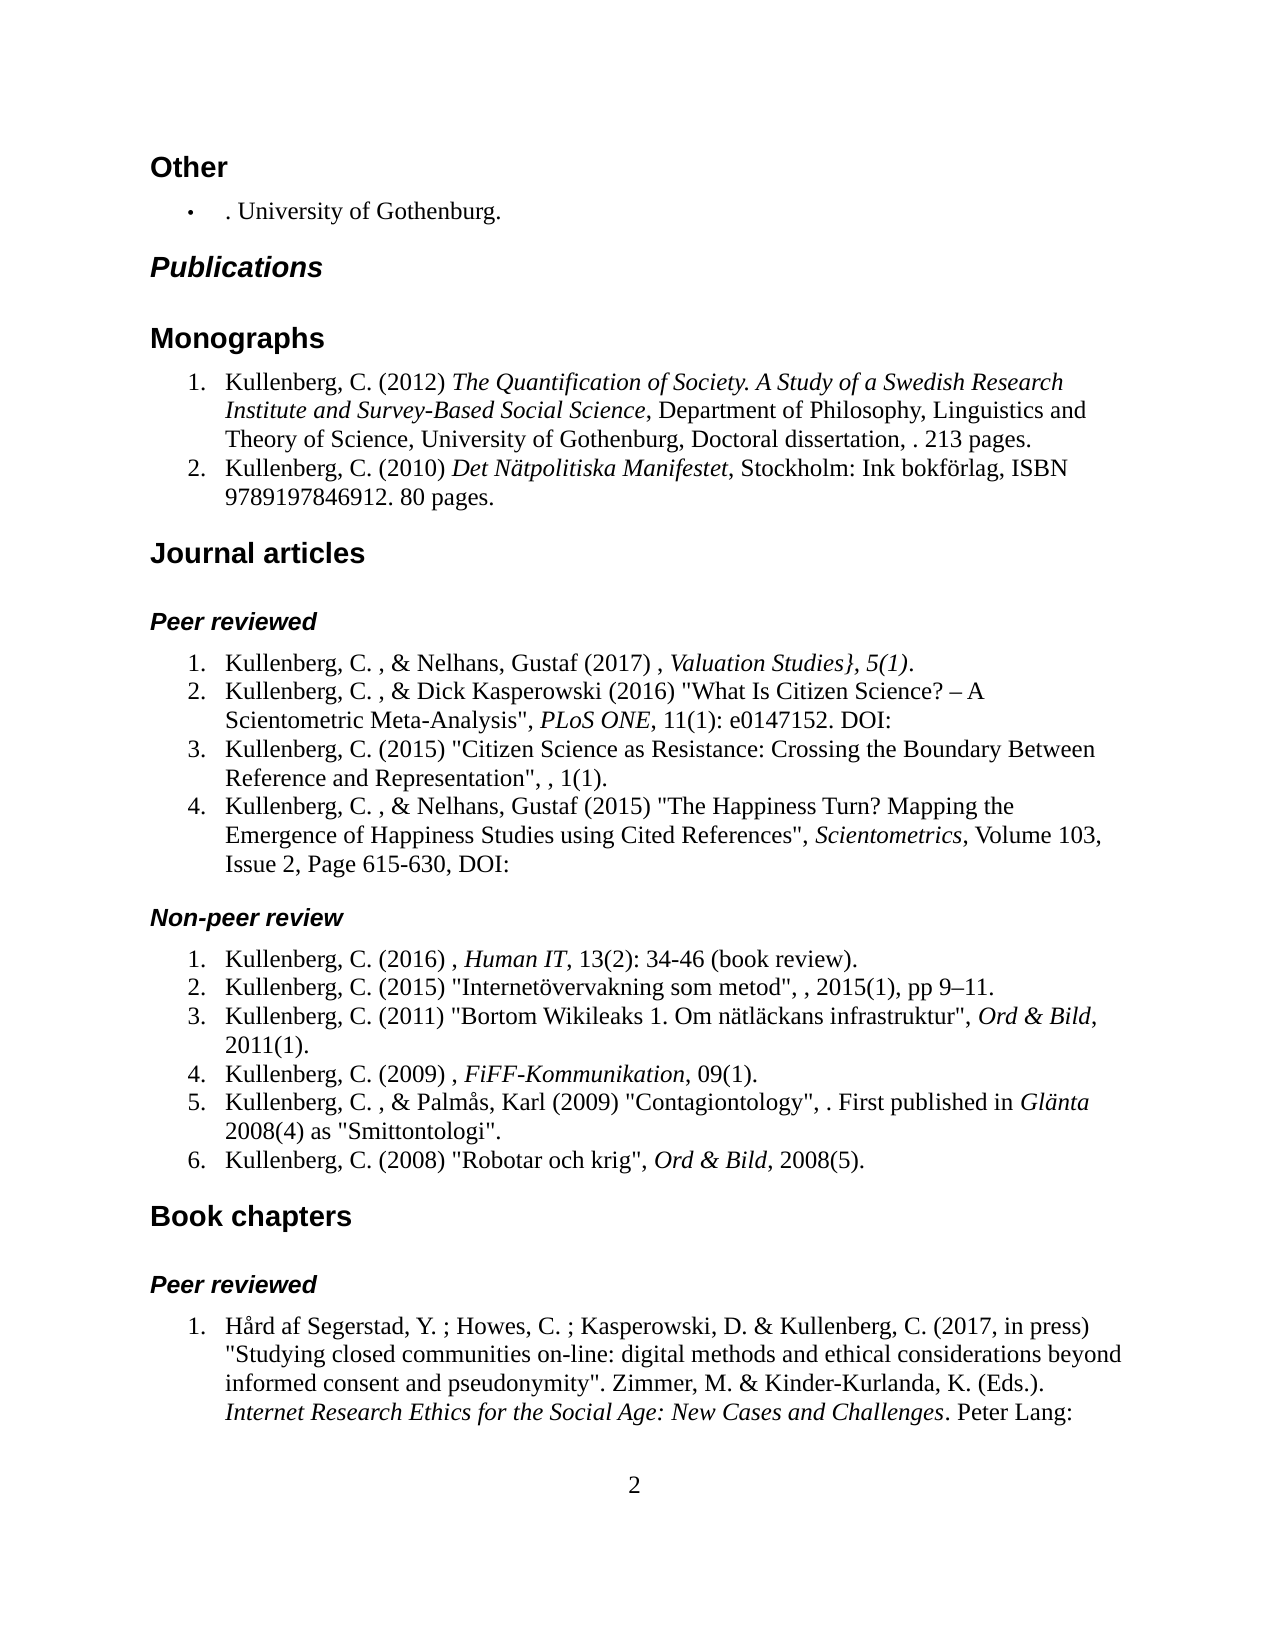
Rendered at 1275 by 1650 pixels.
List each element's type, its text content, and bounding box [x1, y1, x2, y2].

list Kullenberg, C. (2012) The Quantification of Society. A Study of a Swedish Research Institute and Survey-Based Social Science, Department of Philosophy, Linguistics and Theory of Science, University of Gothenburg, Doctoral dissertation, . 213 pages. [187, 367, 1125, 453]
subtitle Monographs [150, 321, 1125, 354]
subtitle Book chapters [150, 1199, 1125, 1232]
list Kullenberg, C. (2008) "Robotar och krig", Ord & Bild, 2008(5). [187, 1145, 1125, 1174]
subtitle Peer reviewed [150, 1270, 1125, 1298]
subtitle Journal articles [150, 536, 1125, 569]
list Hård af Segerstad, Y. ; Howes, C. ; Kasperowski, D. & Kullenberg, C. (2017, in press) "Studying closed communities on-line: digital methods and ethical considerations beyond informed consent and pseudonymity". Zimmer, M. & Kinder-Kurlanda, K. (Eds.). Internet Research Ethics for the Social Age: New Cases and Challenges. Peter Lang: [187, 1311, 1125, 1426]
list Kullenberg, C. (2015) "Citizen Science as Resistance: Crossing the Boundary Between Reference and Representation", , 1(1). [187, 734, 1125, 791]
list Kullenberg, C. (2015) "Internetövervakning som metod", , 2015(1), pp 9–11. [187, 972, 1125, 1001]
list Kullenberg, C. (2009) , FiFF-Kommunikation, 09(1). [187, 1059, 1125, 1087]
list Kullenberg, C. , & Nelhans, Gustaf (2015) "The Happiness Turn? Mapping the Emergence of Happiness Studies using Cited References", Scientometrics, Volume 103, Issue 2, Page 615-630, DOI: [187, 791, 1125, 878]
list . University of Gothenburg. [187, 196, 1125, 225]
list Kullenberg, C. (2010) Det Nätpolitiska Manifestet, Stockholm: Ink bokförlag, ISBN 9789197846912. 80 pages. [187, 453, 1125, 511]
list Kullenberg, C. , & Palmås, Karl (2009) "Contagiontology", . First published in Glänta 2008(4) as "Smittontologi". [187, 1087, 1125, 1145]
list Kullenberg, C. , & Dick Kasperowski (2016) "What Is Citizen Science? – A Scientometric Meta-Analysis", PLoS ONE, 11(1): e0147152. DOI: [187, 676, 1125, 734]
subtitle Non-peer review [150, 903, 1125, 931]
subtitle Other [150, 150, 1125, 183]
list Kullenberg, C. (2011) "Bortom Wikileaks 1. Om nätläckans infrastruktur", Ord & Bild, 2011(1). [187, 1001, 1125, 1059]
list Kullenberg, C. (2016) , Human IT, 13(2): 34-46 (book review). [187, 944, 1125, 972]
subtitle Publications [150, 250, 1125, 283]
subtitle Peer reviewed [150, 607, 1125, 635]
list Kullenberg, C. , & Nelhans, Gustaf (2017) , Valuation Studies}, 5(1). [187, 648, 1125, 676]
